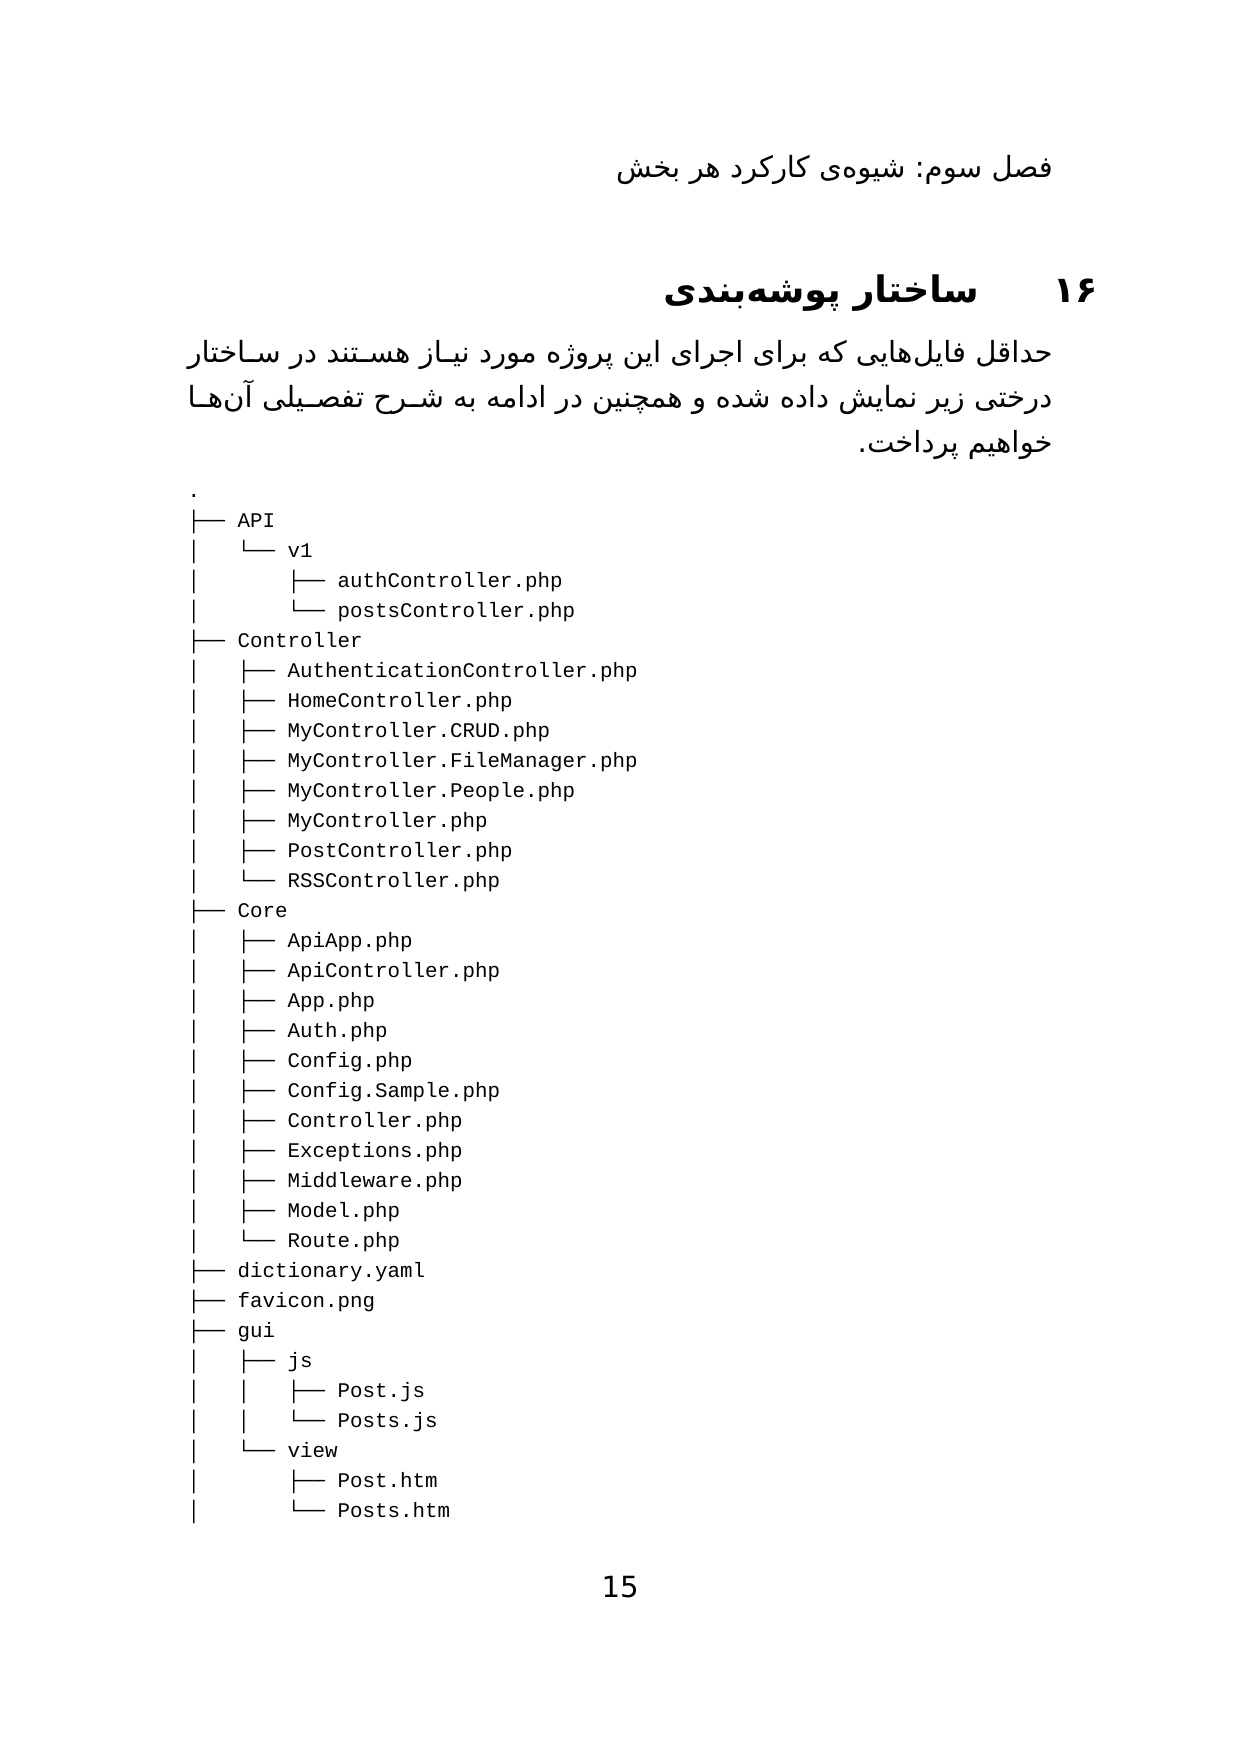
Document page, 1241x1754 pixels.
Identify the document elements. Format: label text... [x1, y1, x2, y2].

text ├── gui [187, 1313, 1053, 1343]
text │ └── RSSController.php [187, 863, 1053, 893]
text │ ├── ApiApp.php [187, 923, 1053, 953]
text . [187, 473, 1053, 503]
subtitle ساختار پوشه‌بندی [187, 269, 1053, 311]
text │ └── v1 [187, 533, 1053, 563]
text │ ├── Config.Sample.php [187, 1073, 1053, 1103]
text │ ├── MyController.FileManager.php [187, 743, 1053, 773]
text │ ├── js [187, 1343, 1053, 1373]
text حداقل فایل‌هایی که برای اجرای این پروژه مورد نیاز هستند در ساختار درختی زیر نمایش داده شده و همچنین در ادامه به شرح تفصیلی آن‌ها خواهیم پرداخت. [187, 324, 1053, 459]
text │ ├── Post.htm [187, 1463, 1053, 1493]
text │ ├── authController.php [187, 563, 1053, 593]
text │ ├── Middleware.php [187, 1163, 1053, 1193]
text │ └── postsController.php [187, 593, 1053, 623]
text ├── API [187, 503, 1053, 533]
text │ └── Route.php [187, 1223, 1053, 1253]
text │ │ ├── Post.js [187, 1373, 1053, 1403]
text │ ├── HomeController.php [187, 683, 1053, 713]
text │ ├── Model.php [187, 1193, 1053, 1223]
text │ ├── Exceptions.php [187, 1133, 1053, 1163]
text │ ├── Controller.php [187, 1103, 1053, 1133]
text │ ├── MyController.People.php [187, 773, 1053, 803]
text │ ├── Auth.php [187, 1013, 1053, 1043]
text ├── Core [187, 893, 1053, 923]
text │ ├── AuthenticationController.php [187, 653, 1053, 683]
text │ ├── PostController.php [187, 833, 1053, 863]
text │ ├── Config.php [187, 1043, 1053, 1073]
text │ └── view [187, 1433, 1053, 1463]
text ├── Controller [187, 623, 1053, 653]
text ├── dictionary.yaml [187, 1253, 1053, 1283]
text │ ├── MyController.php [187, 803, 1053, 833]
text │ └── Posts.htm [187, 1493, 1053, 1523]
text ├── favicon.png [187, 1283, 1053, 1313]
text │ │ └── Posts.js [187, 1403, 1053, 1433]
text │ ├── ApiController.php [187, 953, 1053, 983]
text │ ├── App.php [187, 983, 1053, 1013]
text │ ├── MyController.CRUD.php [187, 713, 1053, 743]
